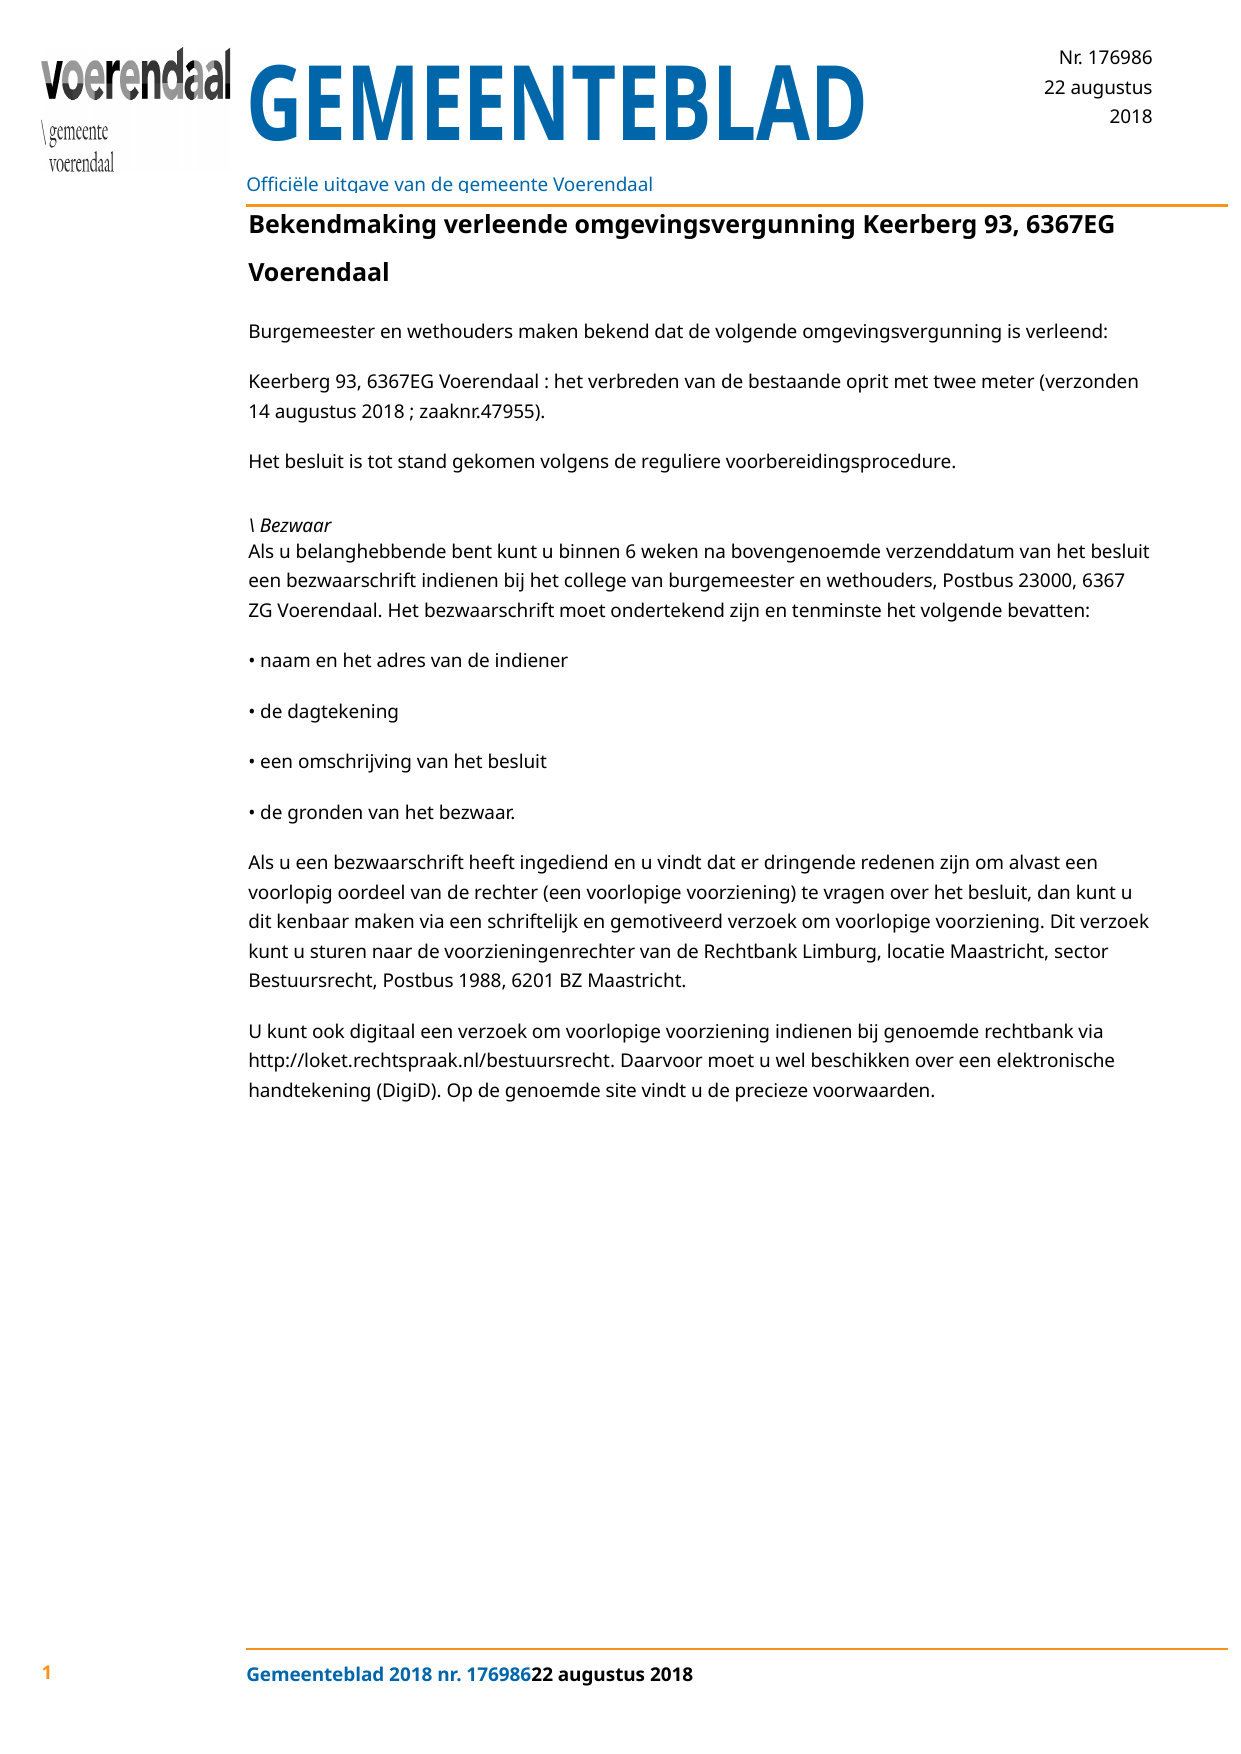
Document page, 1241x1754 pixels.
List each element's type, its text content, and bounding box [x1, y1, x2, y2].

picture [41, 47, 231, 172]
text • een omschrijving van het besluit [248, 748, 1152, 774]
text • naam en het adres van de indiener [248, 648, 1152, 673]
text Als u belanghebbende bent kunt u binnen 6 weken na bovengenoemde verzenddatum van het besluit een bezwaarschrift indienen bij het college van burgemeester en wethouders, Postbus 23000, 6367 ZG Voerendaal. Het bezwaarschrift moet ondertekend zijn en tenminste het volgende bevatten: [248, 538, 1152, 623]
text • de gronden van het bezwaar. [248, 799, 1152, 824]
text Het besluit is tot stand gekomen volgens de reguliere voorbereidingsprocedure. [248, 448, 1152, 474]
text \ Bezwaar [248, 512, 1152, 538]
text • de dagtekening [248, 698, 1152, 724]
text Bekendmaking verleende omgevingsvergunning Keerberg 93, 6367EG Voerendaal [248, 207, 1152, 288]
text Keerberg 93, 6367EG Voerendaal : het verbreden van de bestaande oprit met twee meter (verzonden 14 augustus 2018 ; zaaknr.47955). [248, 368, 1152, 424]
text U kunt ook digitaal een verzoek om voorlopige voorziening indienen bij genoemde rechtbank via http://loket.rechtspraak.nl/bestuursrecht. Daarvoor moet u wel beschikken over een elektronische handtekening (DigiD). Op de genoemde site vindt u de precieze voorwaarden. [248, 1018, 1152, 1103]
text Als u een bezwaarschrift heeft ingediend en u vindt dat er dringende redenen zijn om alvast een voorlopig oordeel van de rechter (een voorlopige voorziening) te vragen over het besluit, dan kunt u dit kenbaar maken via een schriftelijk en gemotiveerd verzoek om voorlopige voorziening. Dit verzoek kunt u sturen naar de voorzieningenrechter van de Rechtbank Limburg, locatie Maastricht, sector Bestuursrecht, Postbus 1988, 6201 BZ Maastricht. [248, 849, 1152, 993]
text Burgemeester en wethouders maken bekend dat de volgende omgevingsvergunning is verleend: [248, 318, 1152, 344]
